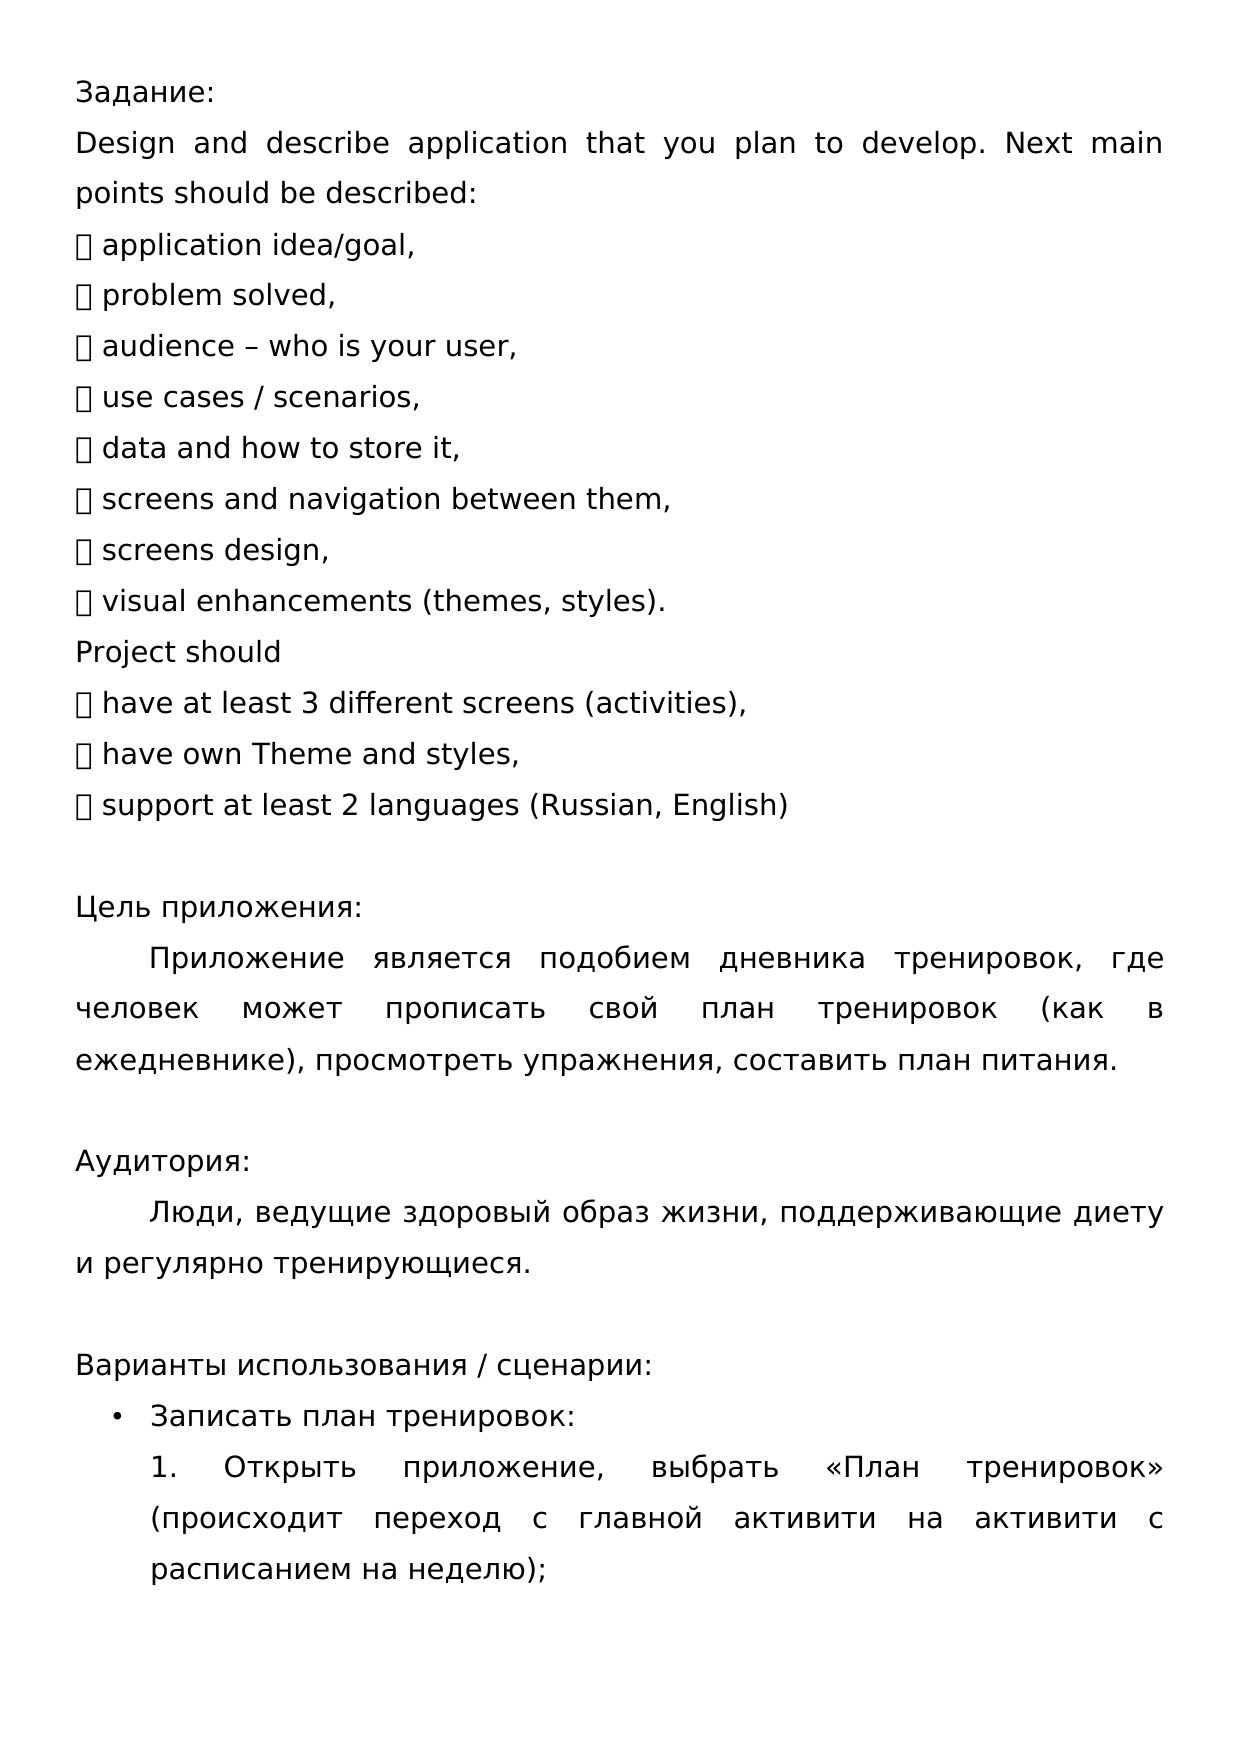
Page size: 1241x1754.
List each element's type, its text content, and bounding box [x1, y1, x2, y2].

text Приложение является подобием дневника тренировок, где человек может прописать свой план тренировок (как в ежедневнике), просмотреть упражнения, составить план питания. [75, 941, 1165, 1077]
text  audience – who is your user, [75, 330, 1165, 364]
text  screens and navigation between them, [75, 482, 1165, 516]
list Записать план тренировок: [112, 1399, 1165, 1433]
text  have own Theme and styles, [75, 737, 1165, 771]
text  use cases / scenarios, [75, 381, 1165, 414]
text Design and describe application that you plan to develop. Next main points should be described: [75, 126, 1165, 211]
text  data and how to store it, [75, 432, 1165, 466]
text  application idea/goal, [75, 228, 1165, 262]
list 1. Открыть приложение, выбрать «План тренировок» (происходит переход с главной активити на активити с расписанием на неделю); [112, 1450, 1165, 1586]
text  have at least 3 different screens (activities), [75, 686, 1165, 720]
text  screens design, [75, 533, 1165, 567]
text Project should [75, 635, 1165, 669]
text Цель приложения: [75, 890, 1165, 924]
text  support at least 2 languages (Russian, English) [75, 788, 1165, 822]
text Задание: [75, 75, 1165, 109]
text Аудитория: [75, 1145, 1165, 1179]
text  visual enhancements (themes, styles). [75, 584, 1165, 618]
text Люди, ведущие здоровый образ жизни, поддерживающие диету и регулярно тренирующиеся. [75, 1196, 1165, 1281]
text Варианты использования / сценарии: [75, 1348, 1165, 1382]
text  problem solved, [75, 279, 1165, 313]
